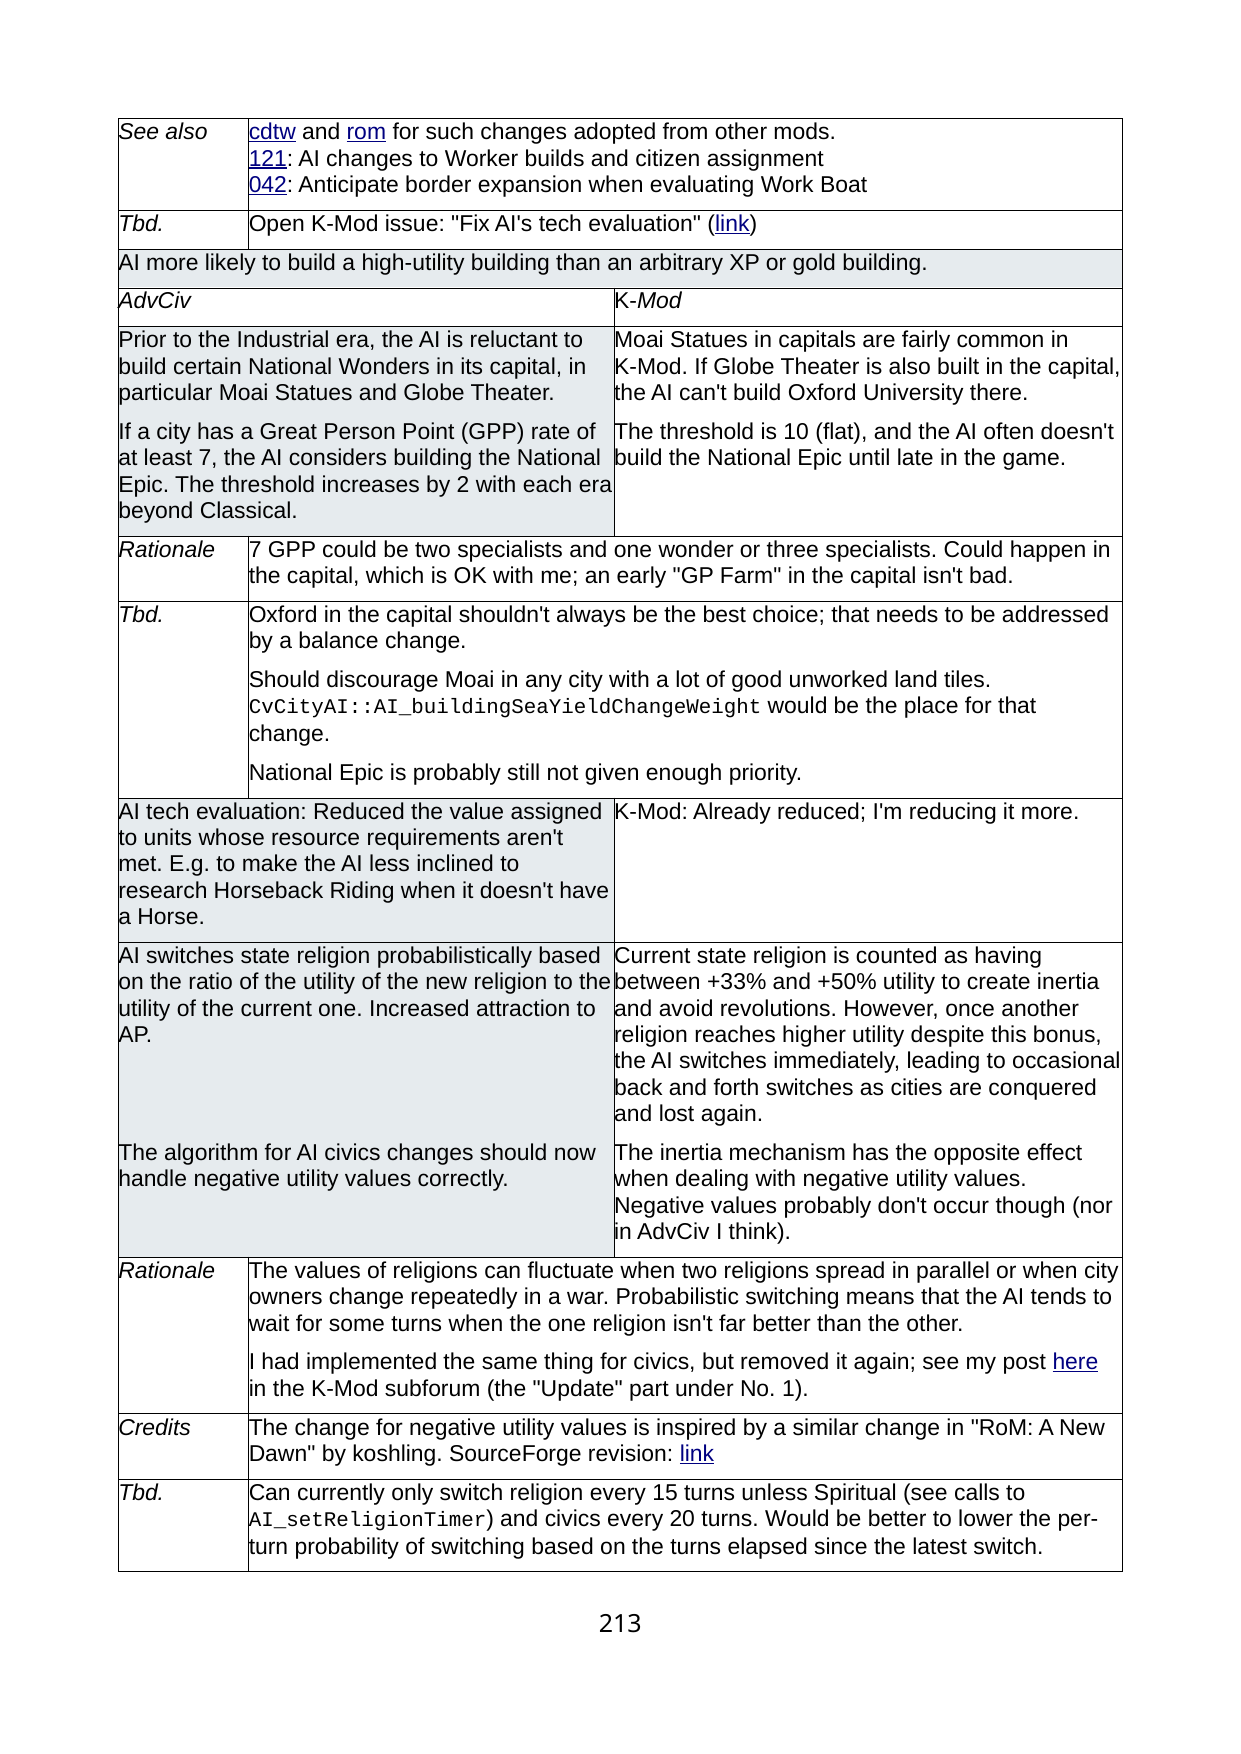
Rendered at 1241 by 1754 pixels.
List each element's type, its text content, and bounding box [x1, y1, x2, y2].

table_cell AI switches state religion probabilistically based on the ratio of the utility of the new religion to the utility of the current one. Increased attraction to AP. The algorithm for AI civics changes should now handle negative utility values correctly. [119, 943, 614, 1257]
table_cell AI more likely to build a high-utility building than an arbitrary XP or gold building. [119, 250, 1122, 287]
table_cell The change for negative utility values is inspired by a similar change in "RoM: A New Dawn" by koshling. SourceForge revision: link [249, 1414, 1122, 1478]
table_cell Moai Statues in capitals are fairly common in K‑Mod. If Globe Theater is also built in the capital, the AI can't build Oxford University there. The threshold is 10 (flat), and the AI often doesn't build the National Epic until late in the game. [615, 327, 1122, 536]
table_cell Tbd. [119, 1480, 248, 1571]
table_cell Tbd. [119, 211, 248, 248]
table_cell The values of religions can fluctuate when two religions spread in parallel or when city owners change repeatedly in a war. Probabilistic switching means that the AI tends to wait for some turns when the one religion isn't far better than the other. I had implemented the same thing for civics, but removed it again; see my post here in the K-Mod subforum (the "Update" part under No. 1). [249, 1258, 1122, 1413]
table_cell Open K-Mod issue: "Fix AI's tech evaluation" (link) [249, 211, 1122, 248]
table_cell Rationale [119, 537, 248, 601]
table_cell 7 GPP could be two specialists and one wonder or three specialists. Could happen in the capital, which is OK with me; an early "GP Farm" in the capital isn't bad. [249, 537, 1122, 601]
table_cell Oxford in the capital shouldn't always be the best choice; that needs to be addressed by a balance change. Should discourage Moai in any city with a lot of good unworked land tiles. CvCityAI::AI_buildingSeaYieldChangeWeight would be the place for that change. National Epic is probably still not given enough priority. [249, 602, 1122, 798]
table_cell Can currently only switch religion every 15 turns unless Spiritual (see calls to AI_setReligionTimer) and civics every 20 turns. Would be better to lower the per-turn probability of switching based on the turns elapsed since the latest switch. [249, 1480, 1122, 1571]
table_cell Rationale [119, 1258, 248, 1413]
table_cell AI tech evaluation: Reduced the value assigned to units whose resource requirements aren't met. E.g. to make the AI less inclined to research Horseback Riding when it doesn't have a Horse. [119, 799, 614, 942]
table_cell AdvCiv [119, 289, 614, 326]
table_cell K-Mod [615, 289, 1122, 326]
table_cell Credits [119, 1414, 248, 1478]
table_cell Tbd. [119, 602, 248, 798]
table_cell K-Mod: Already reduced; I'm reducing it more. [615, 799, 1122, 942]
table_cell cdtw and rom for such changes adopted from other mods. 121: AI changes to Worker builds and citizen assignment 042: Anticipate border expansion when evaluating Work Boat [249, 119, 1122, 210]
table_cell Prior to the Industrial era, the AI is reluctant to build certain National Wonders in its capital, in particular Moai Statues and Globe Theater. If a city has a Great Person Point (GPP) rate of at least 7, the AI considers building the National Epic. The threshold increases by 2 with each era beyond Classical. [119, 327, 614, 536]
table_cell See also [119, 119, 248, 210]
table_cell Current state religion is counted as having between +33% and +50% utility to create inertia and avoid revolutions. However, once another religion reaches higher utility despite this bonus, the AI switches immediately, leading to occasional back and forth switches as cities are conquered and lost again. The inertia mechanism has the opposite effect when dealing with negative utility values. Negative values probably don't occur though (nor in AdvCiv I think). [615, 943, 1122, 1257]
